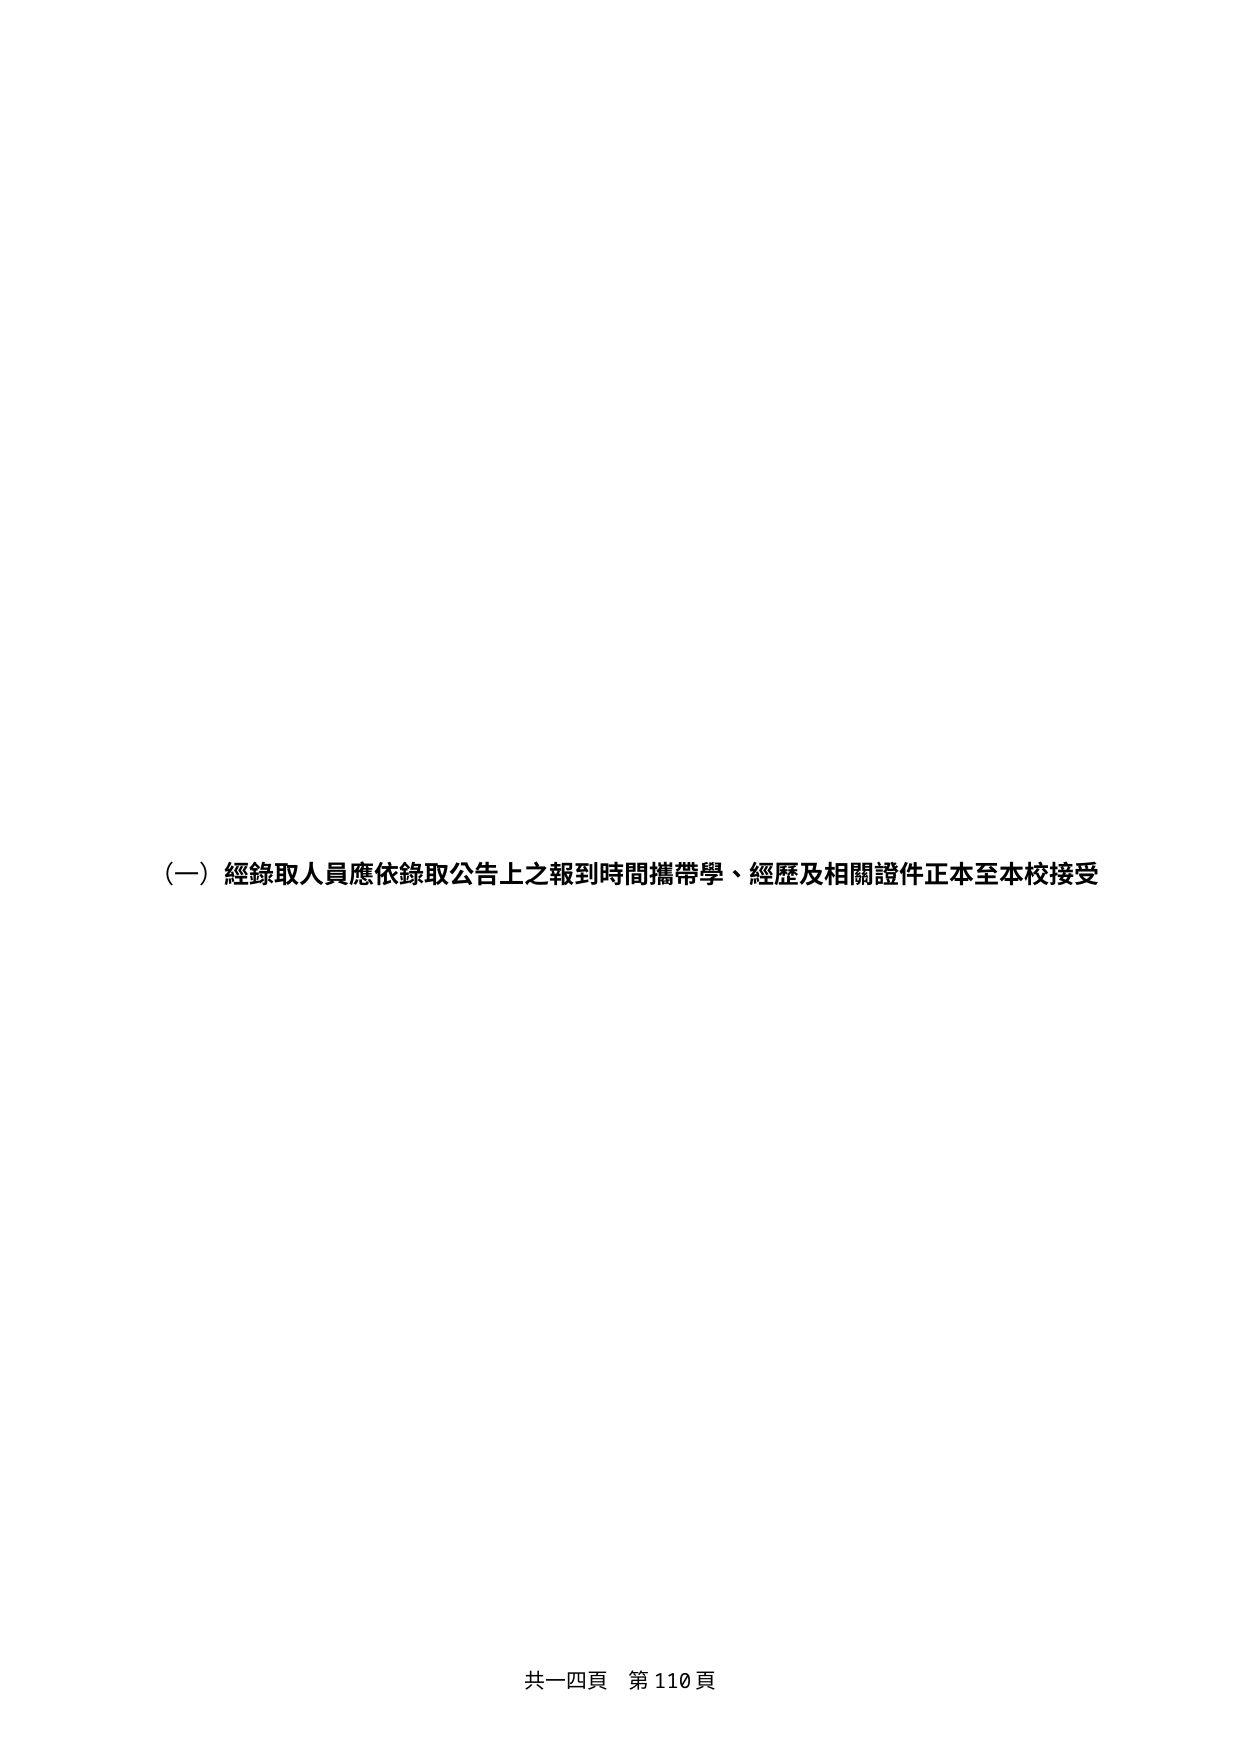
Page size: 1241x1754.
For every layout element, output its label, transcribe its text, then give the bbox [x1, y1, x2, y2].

text （一）經錄取人員應依錄取公告上之報到時間攜帶學、經歷及相關證件正本至本校接受 [149, 831, 1122, 893]
